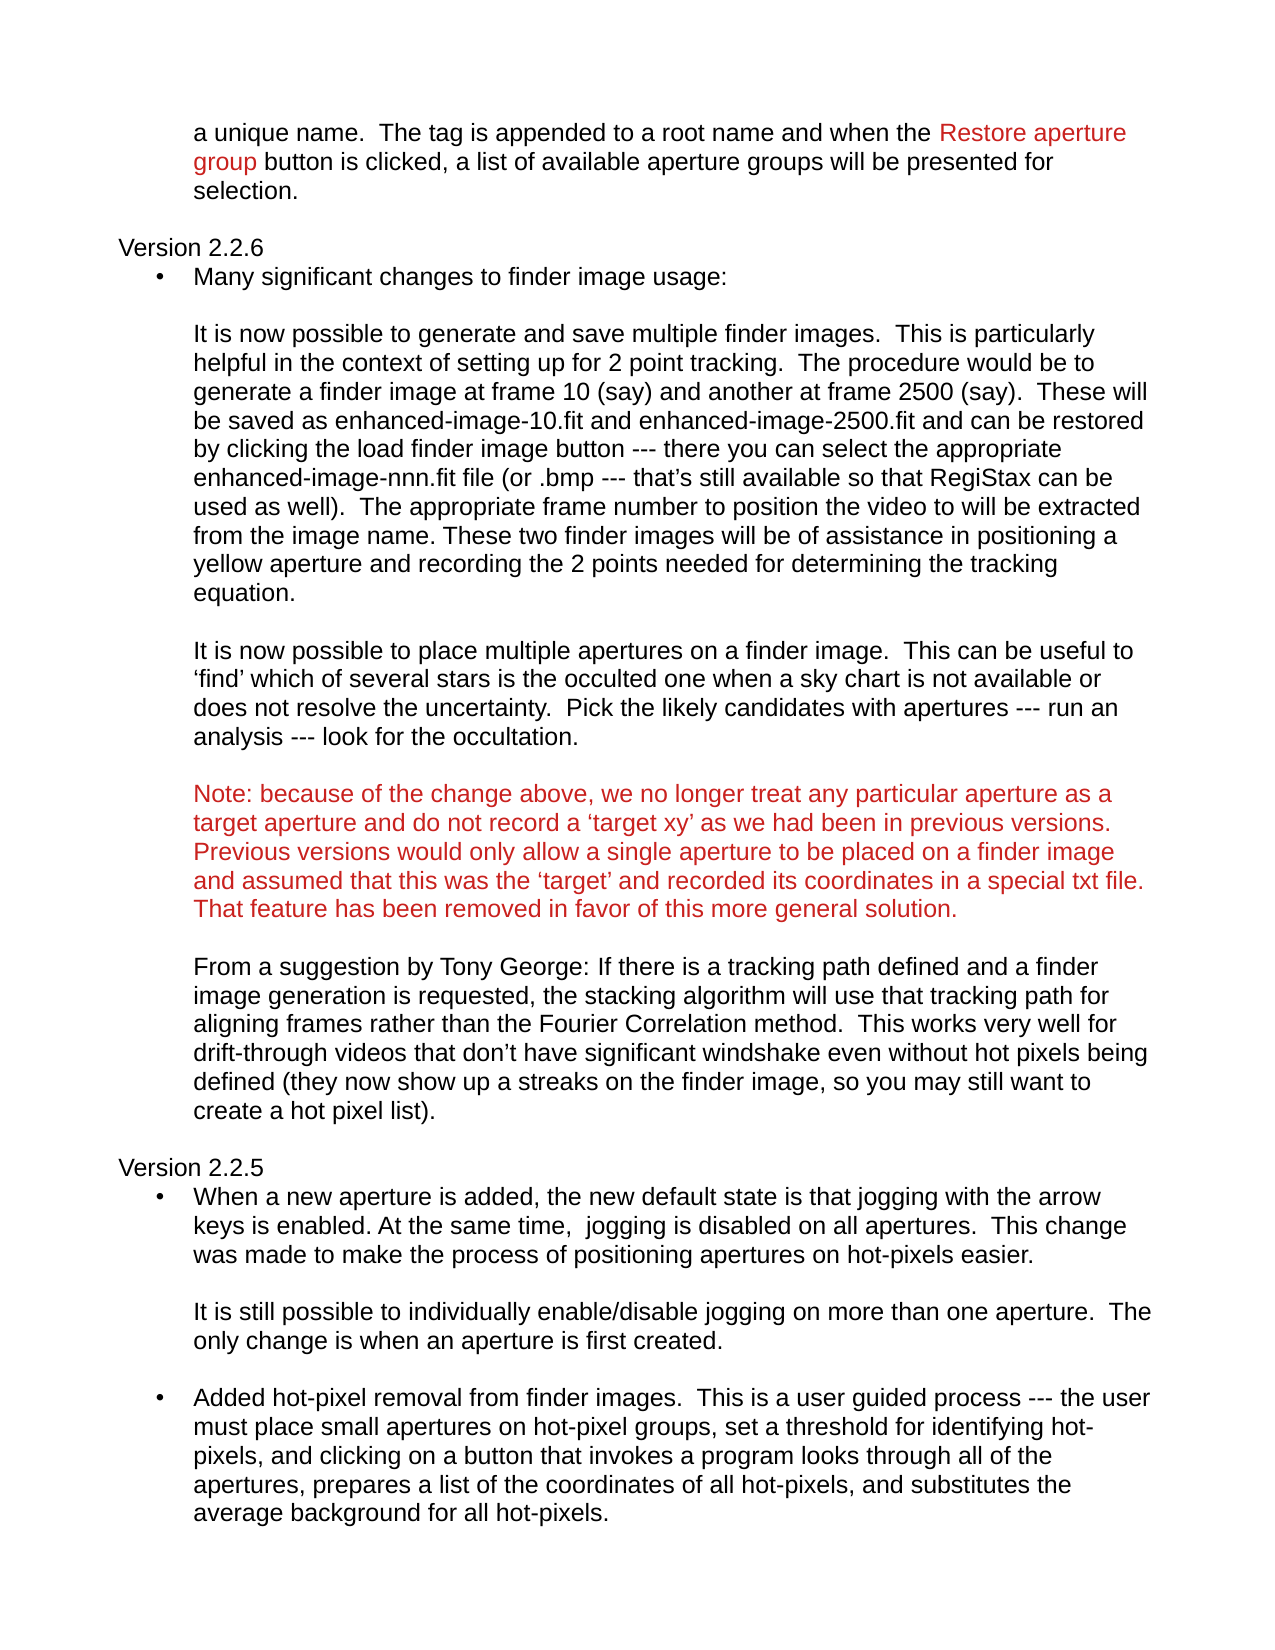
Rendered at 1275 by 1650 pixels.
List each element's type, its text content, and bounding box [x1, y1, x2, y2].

list When a new aperture is added, the new default state is that jogging with the arrow keys is enabled. At the same time, jogging is disabled on all apertures. This change was made to make the process of positioning apertures on hot-pixels easier. It is still possible to individually enable/disable jogging on more than one aperture. The only change is when an aperture is first created. [156, 1182, 1157, 1383]
text Version 2.2.5 [118, 1153, 1157, 1182]
list a unique name. The tag is appended to a root name and when the Restore aperture group button is clicked, a list of available aperture groups will be presented for selection. [156, 118, 1157, 233]
list Added hot-pixel removal from finder images. This is a user guided process --- the user must place small apertures on hot-pixel groups, set a threshold for identifying hot-pixels, and clicking on a button that invokes a program looks through all of the apertures, prepares a list of the coordinates of all hot-pixels, and substitutes the average background for all hot-pixels. [156, 1383, 1157, 1527]
text Version 2.2.6 [118, 233, 1157, 262]
list Many significant changes to finder image usage: It is now possible to generate and save multiple finder images. This is particularly helpful in the context of setting up for 2 point tracking. The procedure would be to generate a finder image at frame 10 (say) and another at frame 2500 (say). These will be saved as enhanced-image-10.fit and enhanced-image-2500.fit and can be restored by clicking the load finder image button --- there you can select the appropriate enhanced-image-nnn.fit file (or .bmp --- that’s still available so that RegiStax can be used as well). The appropriate frame number to position the video to will be extracted from the image name. These two finder images will be of assistance in positioning a yellow aperture and recording the 2 points needed for determining the tracking equation. It is now possible to place multiple apertures on a finder image. This can be useful to ‘find’ which of several stars is the occulted one when a sky chart is not available or does not resolve the uncertainty. Pick the likely candidates with apertures --- run an analysis --- look for the occultation. Note: because of the change above, we no longer treat any particular aperture as a target aperture and do not record a ‘target xy’ as we had been in previous versions. Previous versions would only allow a single aperture to be placed on a finder image and assumed that this was the ‘target’ and recorded its coordinates in a special txt file. That feature has been removed in favor of this more general solution. From a suggestion by Tony George: If there is a tracking path defined and a finder image generation is requested, the stacking algorithm will use that tracking path for aligning frames rather than the Fourier Correlation method. This works very well for drift-through videos that don’t have significant windshake even without hot pixels being defined (they now show up a streaks on the finder image, so you may still want to create a hot pixel list). [156, 262, 1157, 1124]
